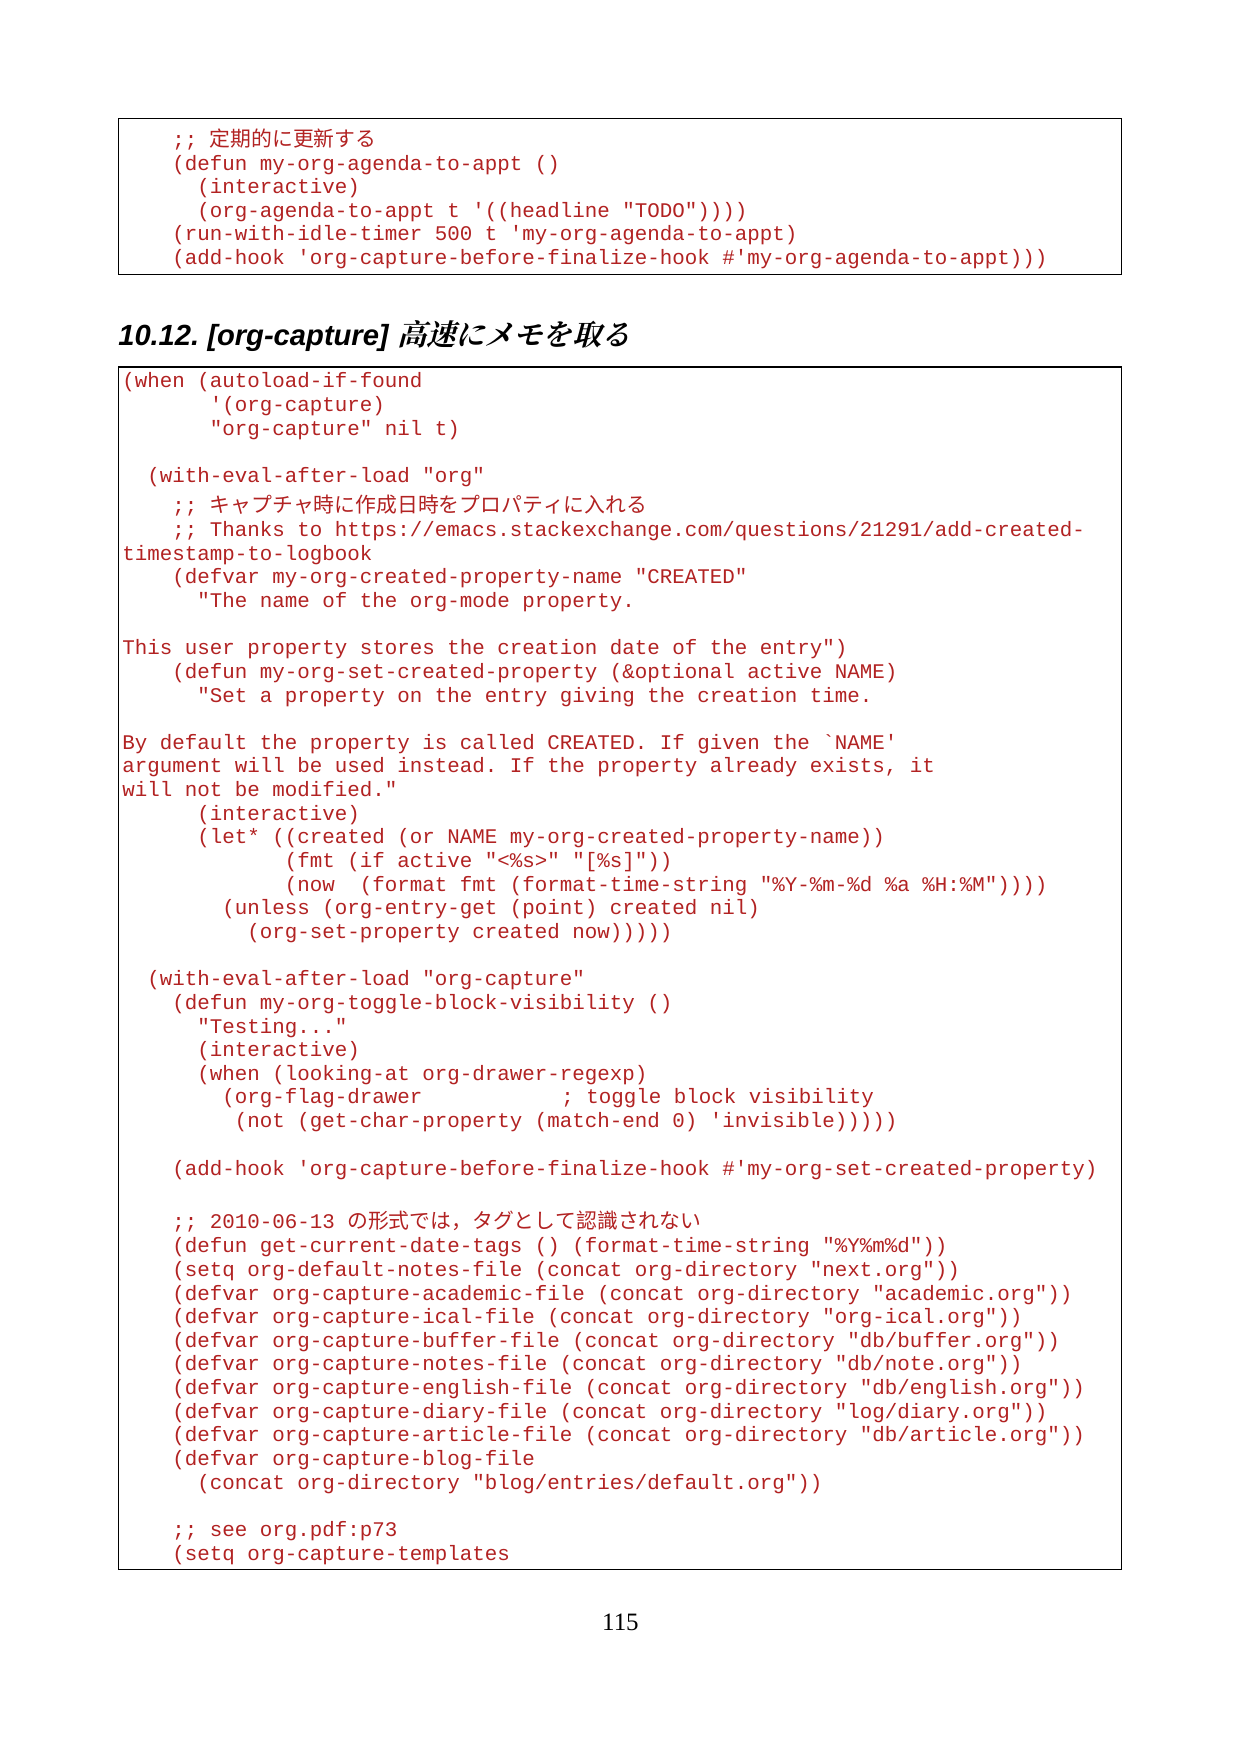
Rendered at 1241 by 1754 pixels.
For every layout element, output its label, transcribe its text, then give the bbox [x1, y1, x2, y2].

text (org-agenda-to-appt t '((headline "TODO")))) [119, 196, 1121, 219]
text (add-hook 'org-capture-before-finalize-hook #'my-org-agenda-to-appt))) [119, 243, 1121, 274]
text (defun my-org-set-created-property (&optional active NAME) [119, 657, 1121, 681]
text (when (autoload-if-found [119, 368, 1121, 390]
text (interactive) [119, 172, 1121, 196]
text ;; キャプチャ時に作成日時をプロパティに入れる [119, 485, 1121, 515]
text (defvar my-org-created-property-name "CREATED" [119, 562, 1121, 586]
text (when (looking-at org-drawer-regexp) [119, 1059, 1121, 1083]
text (defvar org-capture-article-file (concat org-directory "db/article.org")) [119, 1420, 1121, 1444]
text (add-hook 'org-capture-before-finalize-hook #'my-org-set-created-property) [119, 1153, 1121, 1177]
text (not (get-char-property (match-end 0) 'invisible))))) [119, 1106, 1121, 1130]
text (defvar org-capture-ical-file (concat org-directory "org-ical.org")) [119, 1302, 1121, 1326]
text will not be modified." [119, 775, 1121, 799]
text (now (format fmt (format-time-string "%Y-%m-%d %a %H:%M")))) [119, 870, 1121, 893]
text (with-eval-after-load "org-capture" [119, 964, 1121, 988]
text (with-eval-after-load "org" [119, 461, 1121, 485]
text (defvar org-capture-diary-file (concat org-directory "log/diary.org")) [119, 1397, 1121, 1420]
text This user property stores the creation date of the entry") [119, 633, 1121, 657]
text "Set a property on the entry giving the creation time. [119, 681, 1121, 704]
text (defun get-current-date-tags () (format-time-string "%Y%m%d")) [119, 1231, 1121, 1255]
text "The name of the org-mode property. [119, 586, 1121, 610]
text (fmt (if active "<%s>" "[%s]")) [119, 846, 1121, 870]
text (let* ((created (or NAME my-org-created-property-name)) [119, 822, 1121, 846]
text (concat org-directory "blog/entries/default.org")) [119, 1468, 1121, 1491]
text ;; 定期的に更新する [119, 119, 1121, 148]
text (interactive) [119, 799, 1121, 822]
text By default the property is called CREATED. If given the `NAME' [119, 728, 1121, 752]
text "org-capture" nil t) [119, 414, 1121, 437]
subtitle [org-capture] 高速にメモを取る [118, 312, 1122, 354]
text (interactive) [119, 1035, 1121, 1059]
text (unless (org-entry-get (point) created nil) [119, 893, 1121, 917]
text (org-set-property created now))))) [119, 917, 1121, 941]
text ;; 2010-06-13 の形式では，タグとして認識されない [119, 1201, 1121, 1231]
text '(org-capture) [119, 390, 1121, 414]
text (defun my-org-agenda-to-appt () [119, 148, 1121, 172]
text ;; see org.pdf:p73 [119, 1515, 1121, 1539]
text (defvar org-capture-english-file (concat org-directory "db/english.org")) [119, 1373, 1121, 1397]
text "Testing..." [119, 1012, 1121, 1035]
text argument will be used instead. If the property already exists, it [119, 752, 1121, 775]
text (setq org-capture-templates [119, 1539, 1121, 1569]
text (org-flag-drawer ; toggle block visibility [119, 1083, 1121, 1106]
text (defvar org-capture-academic-file (concat org-directory "academic.org")) [119, 1278, 1121, 1302]
text (defvar org-capture-notes-file (concat org-directory "db/note.org")) [119, 1349, 1121, 1373]
text ;; Thanks to https://emacs.stackexchange.com/questions/21291/add-created-timestamp-to-logbook [119, 515, 1121, 562]
text (defvar org-capture-blog-file [119, 1444, 1121, 1468]
text (defun my-org-toggle-block-visibility () [119, 988, 1121, 1012]
text (setq org-default-notes-file (concat org-directory "next.org")) [119, 1255, 1121, 1278]
text (defvar org-capture-buffer-file (concat org-directory "db/buffer.org")) [119, 1326, 1121, 1349]
text (run-with-idle-timer 500 t 'my-org-agenda-to-appt) [119, 219, 1121, 243]
